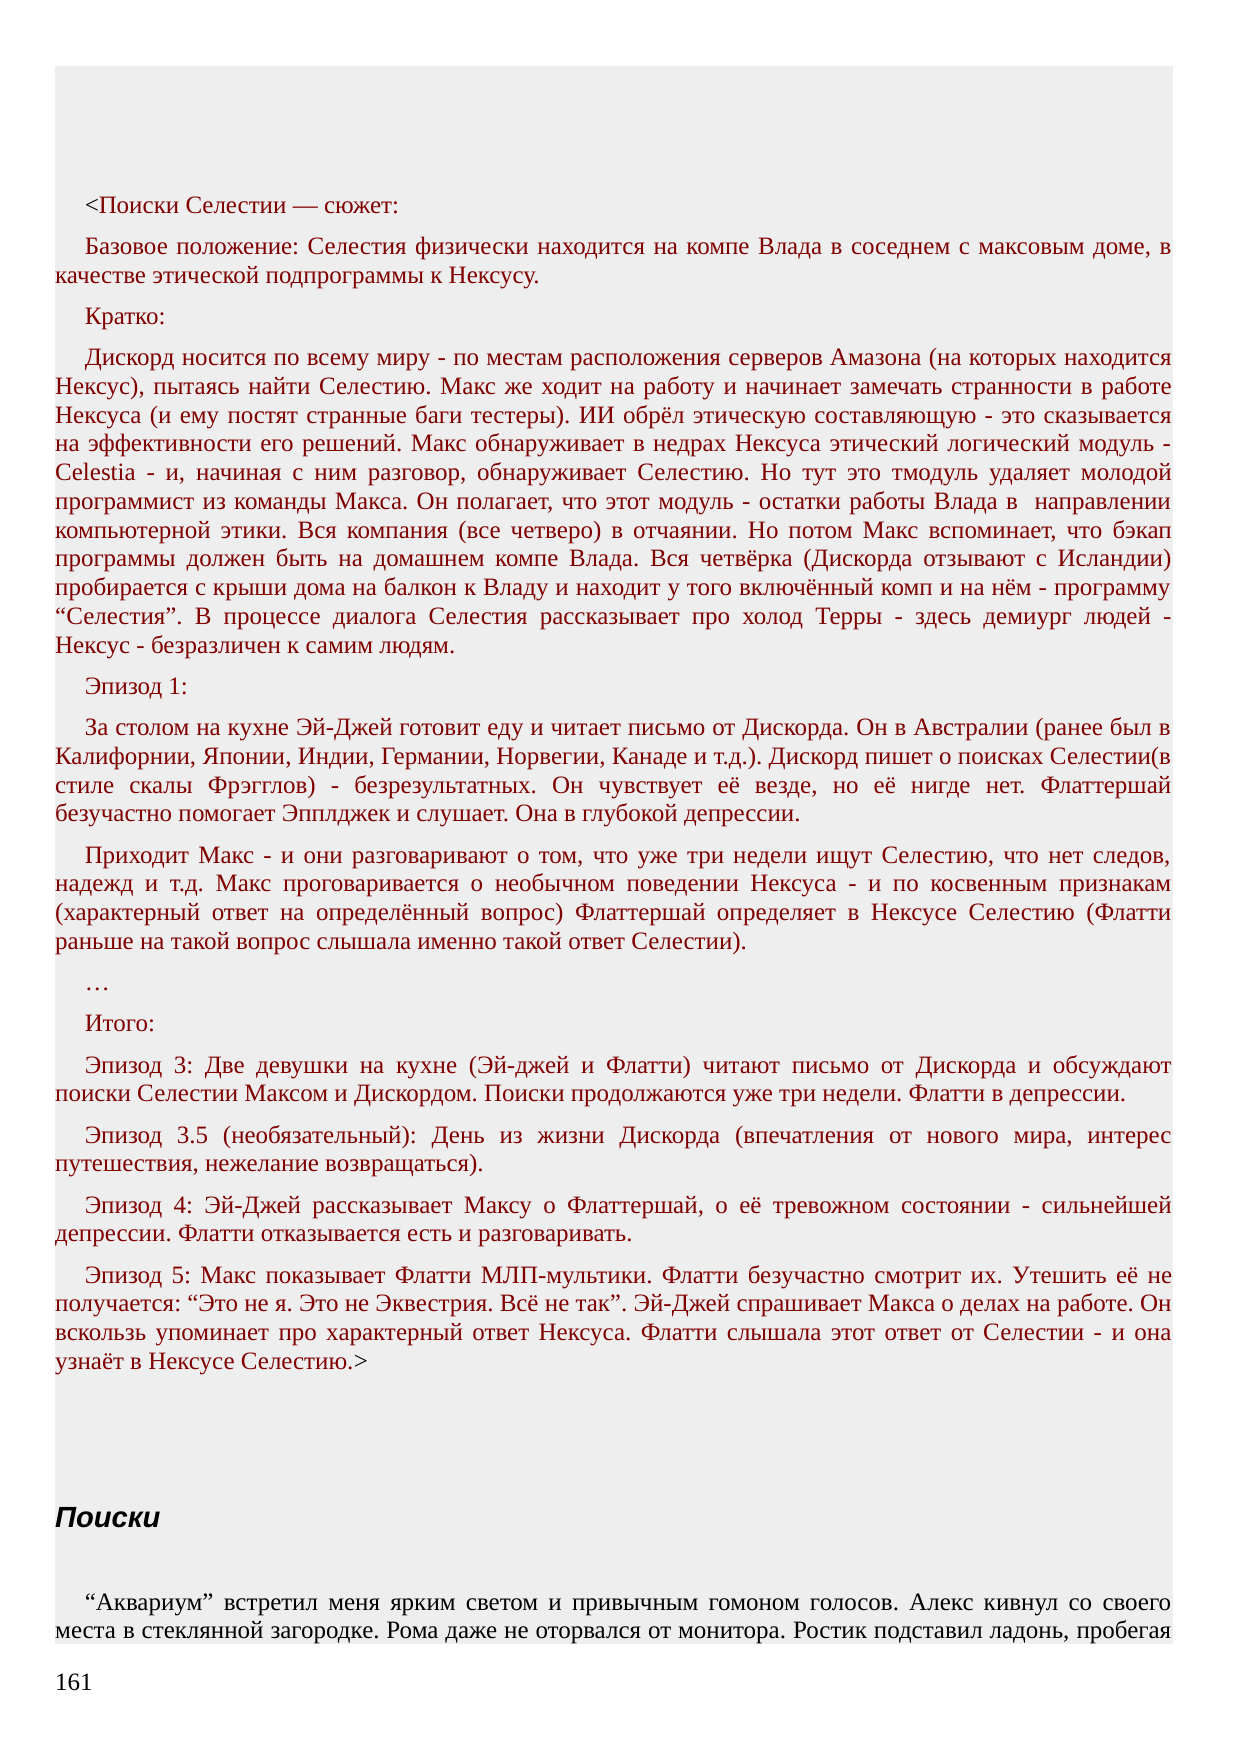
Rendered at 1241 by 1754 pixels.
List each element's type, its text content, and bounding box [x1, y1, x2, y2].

text … [55, 967, 1173, 996]
text Эпизод 1: [55, 671, 1173, 700]
text Эпизод 3.5 (необязательный): День из жизни Дискорда (впечатления от нового мира, интерес путешествия, нежелание возвращаться). [55, 1120, 1173, 1177]
text Эпизод 4: Эй-Джей рассказывает Максу о Флаттершай, о её тревожном состоянии - сильнейшей депрессии. Флатти отказывается есть и разговаривать. [55, 1190, 1173, 1247]
text Базовое положение: Селестия физически находится на компе Влада в соседнем с максовым доме, в качестве этической подпрограммы к Нексусу. [55, 231, 1173, 288]
subtitle Поиски [55, 1499, 1173, 1533]
text Итого: [55, 1008, 1173, 1037]
text За столом на кухне Эй-Джей готовит еду и читает письмо от Дискорда. Он в Австралии (ранее был в Калифорнии, Японии, Индии, Германии, Норвегии, Канаде и т.д.). Дискорд пишет о поисках Селестии(в стиле скалы Фрэгглов) - безрезультатных. Он чувствует её везде, но её нигде нет. Флаттершай безучастно помогает Эпплджек и слушает. Она в глубокой депрессии. [55, 712, 1173, 827]
text Приходит Макс - и они разговаривают о том, что уже три недели ищут Селестию, что нет следов, надежд и т.д. Макс проговаривается о необычном поведении Нексуса - и по косвенным признакам (характерный ответ на определённый вопрос) Флаттершай определяет в Нексусе Селестию (Флатти раньше на такой вопрос слышала именно такой ответ Селестии). [55, 840, 1173, 955]
text Кратко: [55, 301, 1173, 330]
text Эпизод 3: Две девушки на кухне (Эй-джей и Флатти) читают письмо от Дискорда и обсуждают поиски Селестии Максом и Дискордом. Поиски продолжаются уже три недели. Флатти в депрессии. [55, 1050, 1173, 1107]
text Дискорд носится по всему миру - по местам расположения серверов Амазона (на которых находится Нексус), пытаясь найти Селестию. Макс же ходит на работу и начинает замечать странности в работе Нексуса (и ему постят странные баги тестеры). ИИ обрёл этическую составляющую - это сказывается на эффективности его решений. Макс обнаруживает в недрах Нексуса этический логический модуль - Celestia - и, начиная с ним разговор, обнаруживает Селестию. Но тут это тмодуль удаляет молодой программист из команды Макса. Он полагает, что этот модуль - остатки работы Влада в направлении компьютерной этики. Вся компания (все четверо) в отчаянии. Но потом Макс вспоминает, что бэкап программы должен быть на домашнем компе Влада. Вся четвёрка (Дискорда отзывают с Исландии) пробирается с крыши дома на балкон к Владу и находит у того включённый комп и на нём - программу “Селестия”. В процессе диалога Селестия рассказывает про холод Терры - здесь демиург людей - Нексус - безразличен к самим людям. [55, 342, 1173, 658]
text Эпизод 5: Макс показывает Флатти МЛП-мультики. Флатти безучастно смотрит их. Утешить её не получается: “Это не я. Это не Эквестрия. Всё не так”. Эй-Джей спрашивает Макса о делах на работе. Он вскользь упоминает про характерный ответ Нексуса. Флатти слышала этот ответ от Селестии - и она узнаёт в Нексусе Селестию.> [55, 1260, 1173, 1375]
text <Поиски Селестии — сюжет: [55, 190, 1173, 218]
text “Аквариум” встретил меня ярким светом и привычным гомоном голосов. Алекс кивнул со своего места в стеклянной загородке. Рома даже не оторвался от монитора. Ростик подставил ладонь, пробегая [55, 1587, 1173, 1644]
